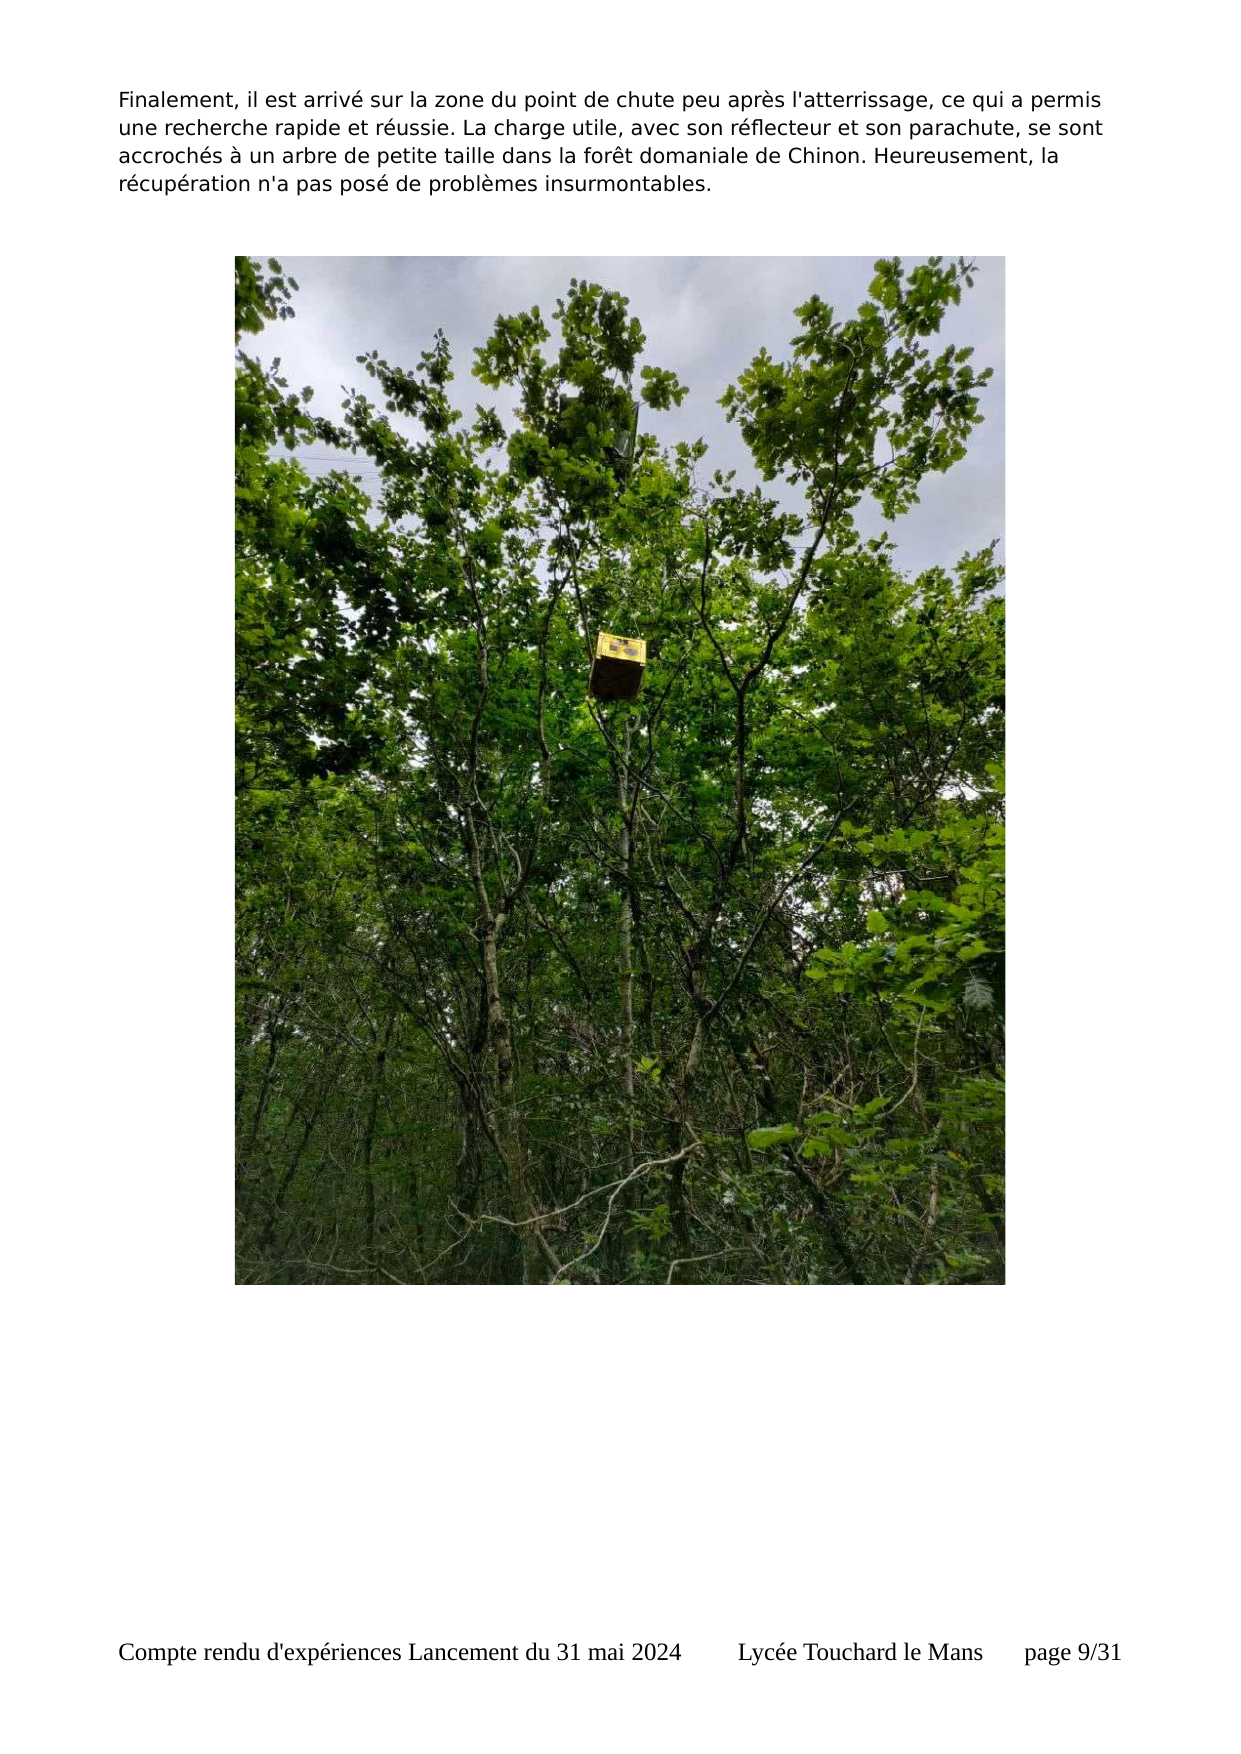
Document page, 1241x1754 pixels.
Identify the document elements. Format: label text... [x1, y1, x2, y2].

picture [234, 256, 1006, 1285]
text Finalement, il est arrivé sur la zone du point de chute peu après l'atterrissage, ce qui a permis une recherche rapide et réussie. La charge utile, avec son réflecteur et son parachute, se sont accrochés à un arbre de petite taille dans la forêt domaniale de Chinon. Heureusement, la récupération n'a pas posé de problèmes insurmontables. [118, 88, 1122, 196]
